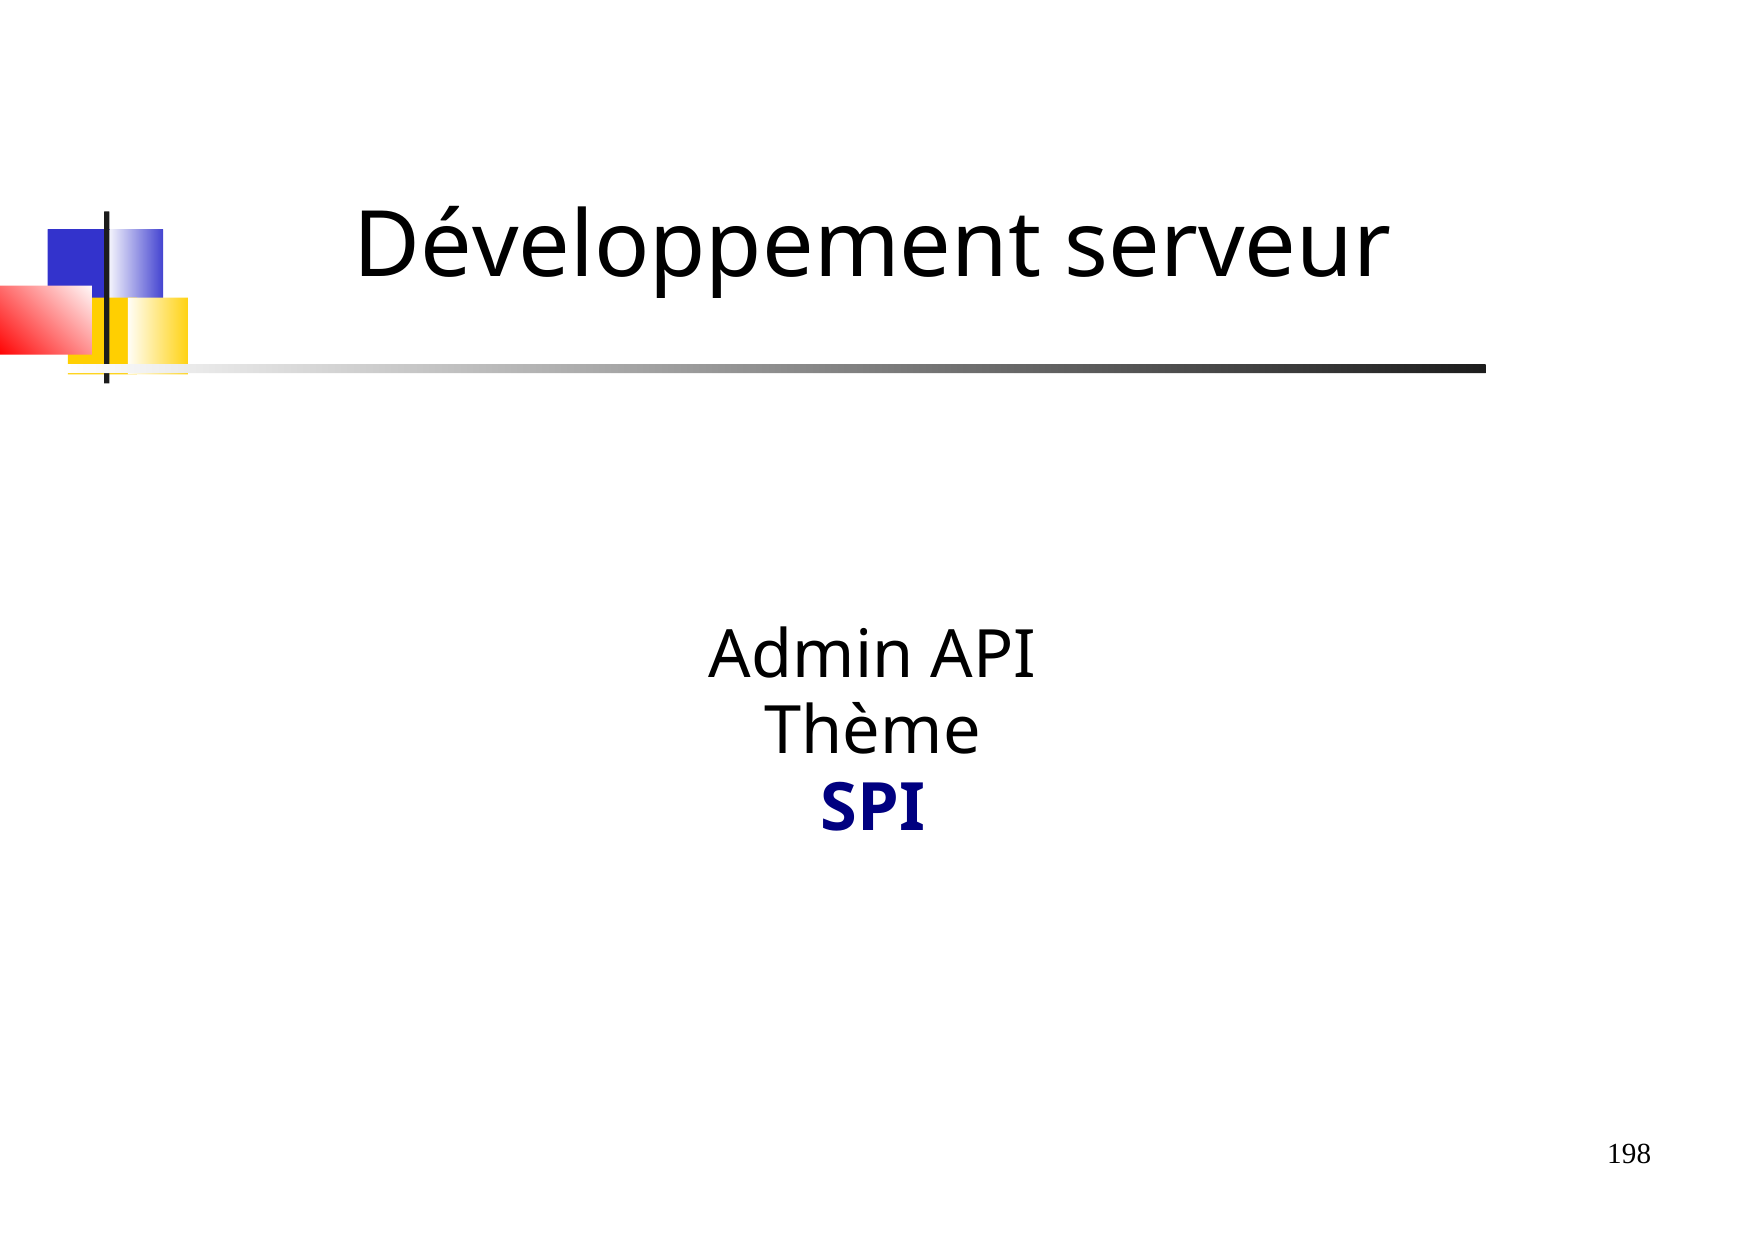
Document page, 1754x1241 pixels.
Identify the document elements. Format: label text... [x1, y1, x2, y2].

title Développement serveur [179, 139, 1567, 351]
subtitle Admin API Thème SPI [179, 371, 1567, 1091]
